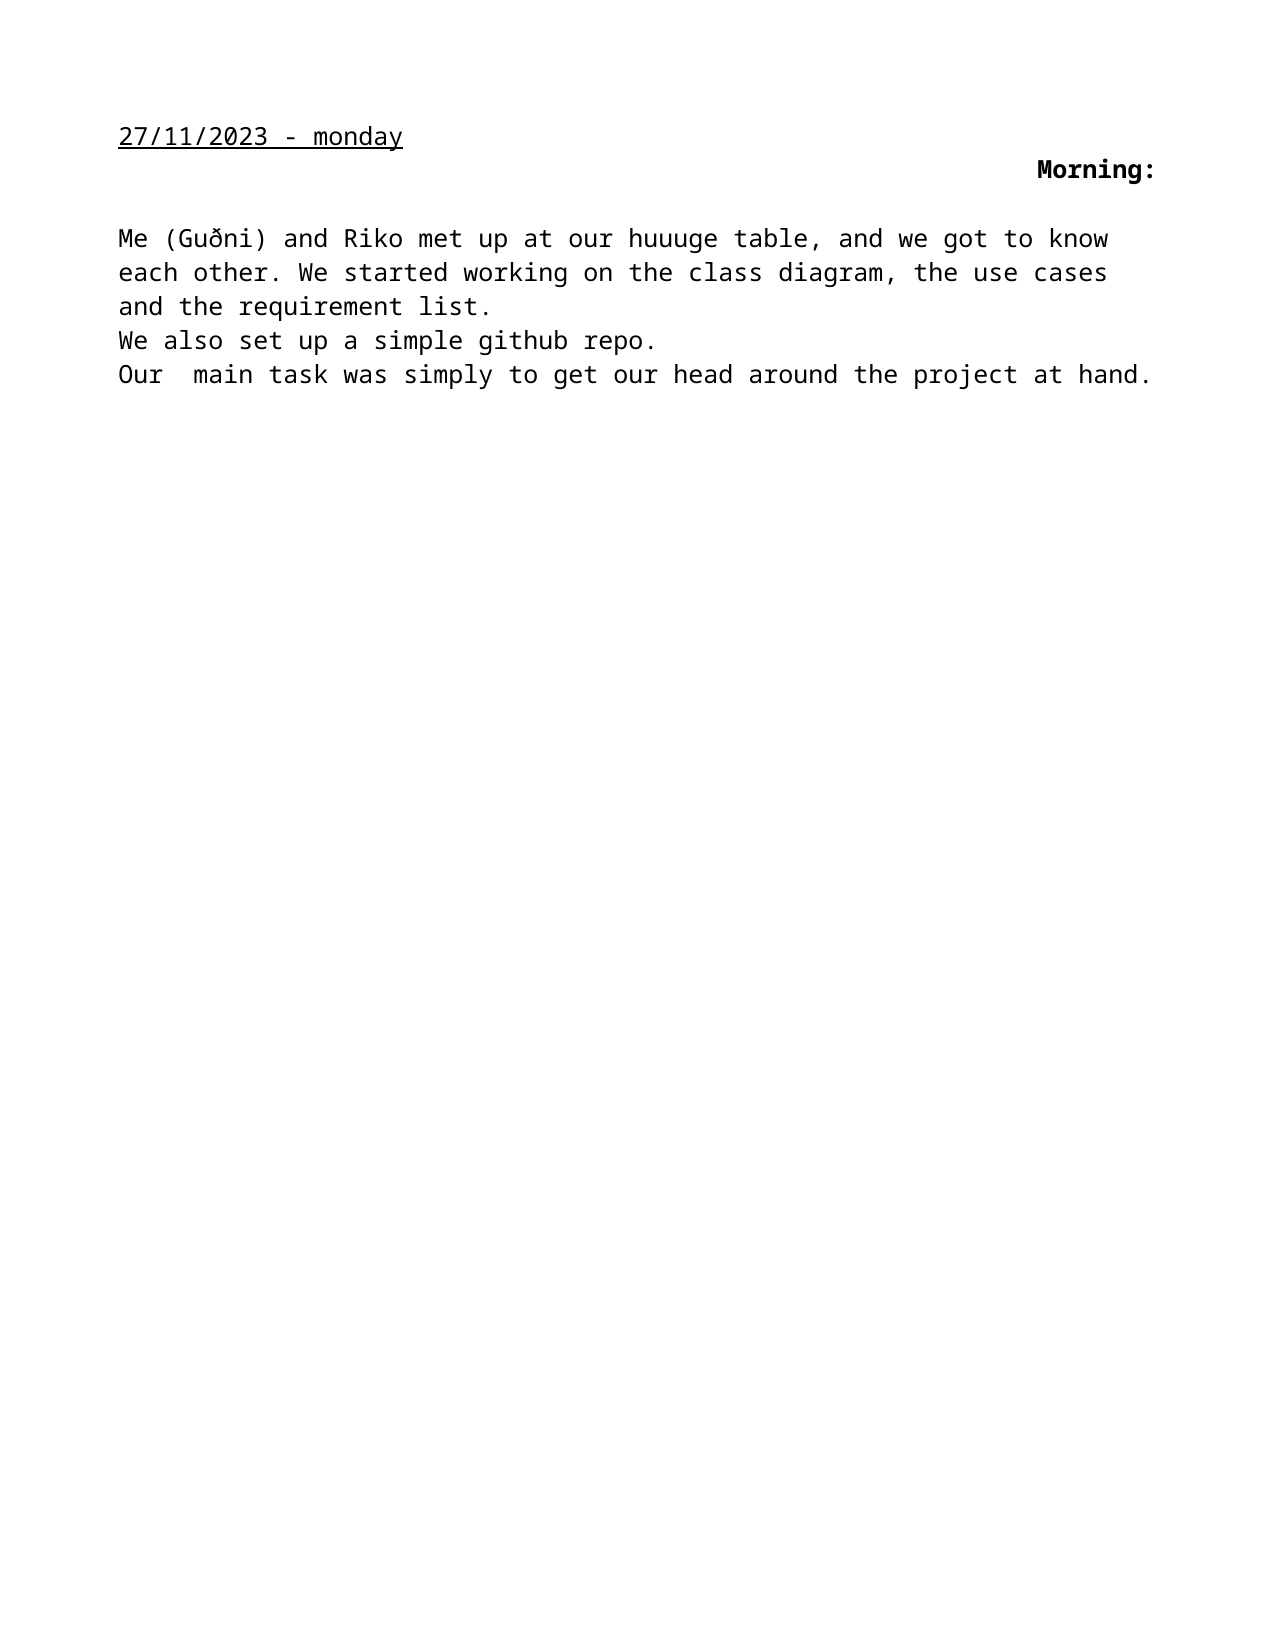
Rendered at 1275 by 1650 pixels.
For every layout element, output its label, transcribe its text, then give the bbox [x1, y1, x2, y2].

text 27/11/2023 - monday [118, 118, 1157, 152]
text We also set up a simple github repo. Our main task was simply to get our head around the project at hand. [118, 322, 1157, 391]
text Me (Guðni) and Riko met up at our huuuge table, and we got to know each other. We started working on the class diagram, the use cases and the requirement list. [118, 220, 1157, 322]
text Morning: [118, 152, 1157, 186]
